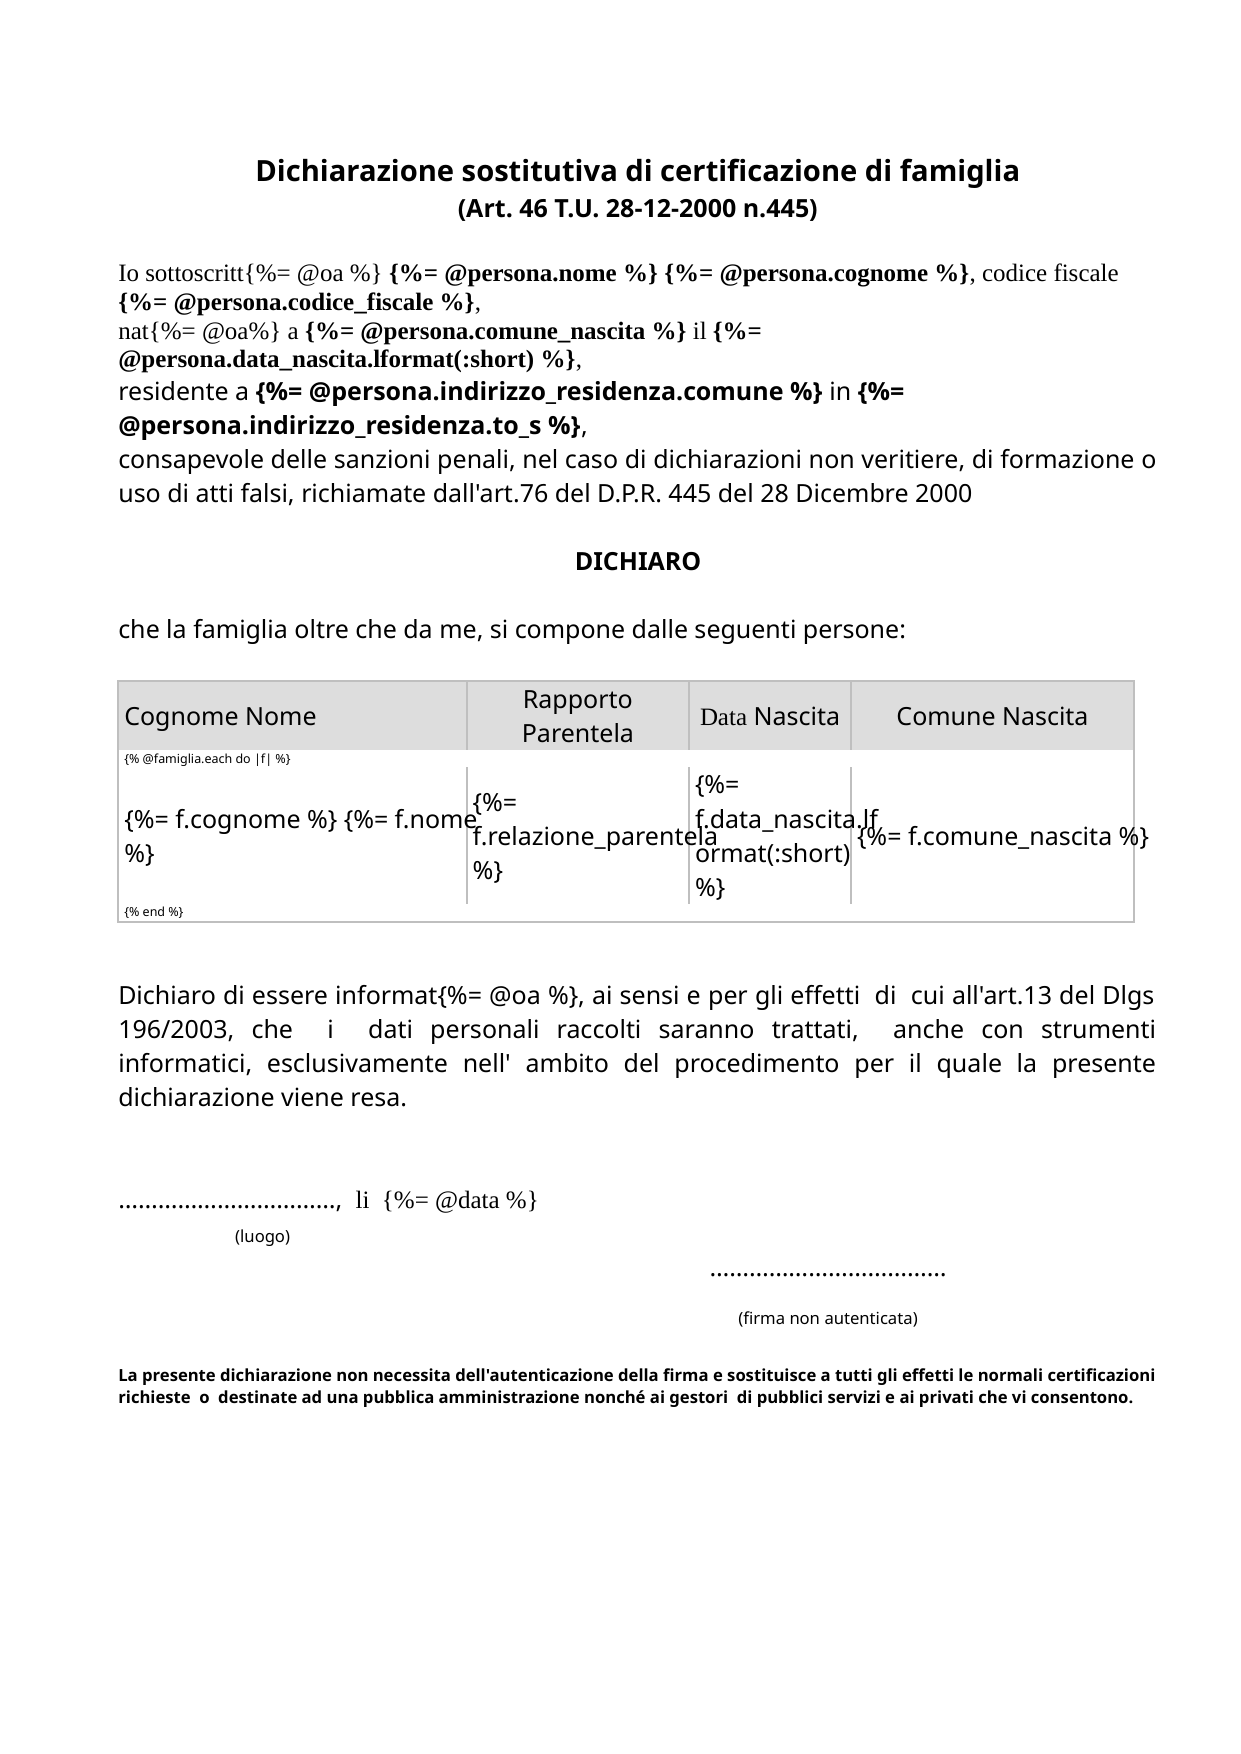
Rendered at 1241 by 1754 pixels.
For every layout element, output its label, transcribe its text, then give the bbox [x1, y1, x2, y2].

text Dichiaro di essere informat{%= @oa %}, ai sensi e per gli effetti di cui all'art.13 del Dlgs 196/2003, che i dati personali raccolti saranno trattati, anche con strumenti informatici, esclusivamente nell' ambito del procedimento per il quale la presente dichiarazione viene resa. [118, 977, 1157, 1114]
text nat{%= @oa%} a {%= @persona.comune_nascita %} il {%= @persona.data_nascita.lformat(:short) %}, [118, 316, 1122, 373]
text Dichiarazione sostitutiva di certificazione di famiglia [118, 151, 1157, 190]
text ……………………………… [118, 1250, 1157, 1284]
text residente a {%= @persona.indirizzo_residenza.comune %} in {%= @persona.indirizzo_residenza.to_s %}, [118, 373, 1122, 441]
table_header Comune Nascita [852, 682, 1133, 750]
text (Art. 46 T.U. 28-12-2000 n.445) [118, 190, 1157, 224]
text (luogo) [118, 1216, 1157, 1250]
text DICHIARO [118, 544, 1157, 578]
table_cell {%= f.cognome %} {%= f.nome %} [119, 767, 466, 903]
text Io sottoscritt{%= @oa %} {%= @persona.nome %} {%= @persona.cognome %}, codice fiscale {%= @persona.codice_fiscale %}, [118, 258, 1122, 316]
text La presente dichiarazione non necessita dell'autenticazione della firma e sostituisce a tutti gli effetti le normali certificazioni richieste o destinate ad una pubblica amministrazione nonché ai gestori di pubblici servizi e ai privati che vi consentono. [118, 1363, 1157, 1409]
text che la famiglia oltre che da me, si compone dalle seguenti persone: [118, 612, 1157, 646]
table_cell {% @famiglia.each do |f| %} [119, 750, 1133, 767]
table_cell {% end %} [119, 904, 1133, 921]
table_cell {%= f.data_nascita.lformat(:short) %} [690, 767, 850, 903]
table_cell {%= f.comune_nascita %} [852, 767, 1133, 903]
text (firma non autenticata) [118, 1307, 1157, 1329]
table_header Rapporto Parentela [468, 682, 688, 750]
text consapevole delle sanzioni penali, nel caso di dichiarazioni non veritiere, di formazione o uso di atti falsi, richiamate dall'art.76 del D.P.R. 445 del 28 Dicembre 2000 [118, 441, 1157, 509]
table_cell {%= f.relazione_parentela%} [468, 767, 688, 903]
table_header Cognome Nome [119, 682, 466, 750]
text ……………………………, li {%= @data %} [118, 1182, 1122, 1216]
table_header Data Nascita [690, 682, 850, 750]
